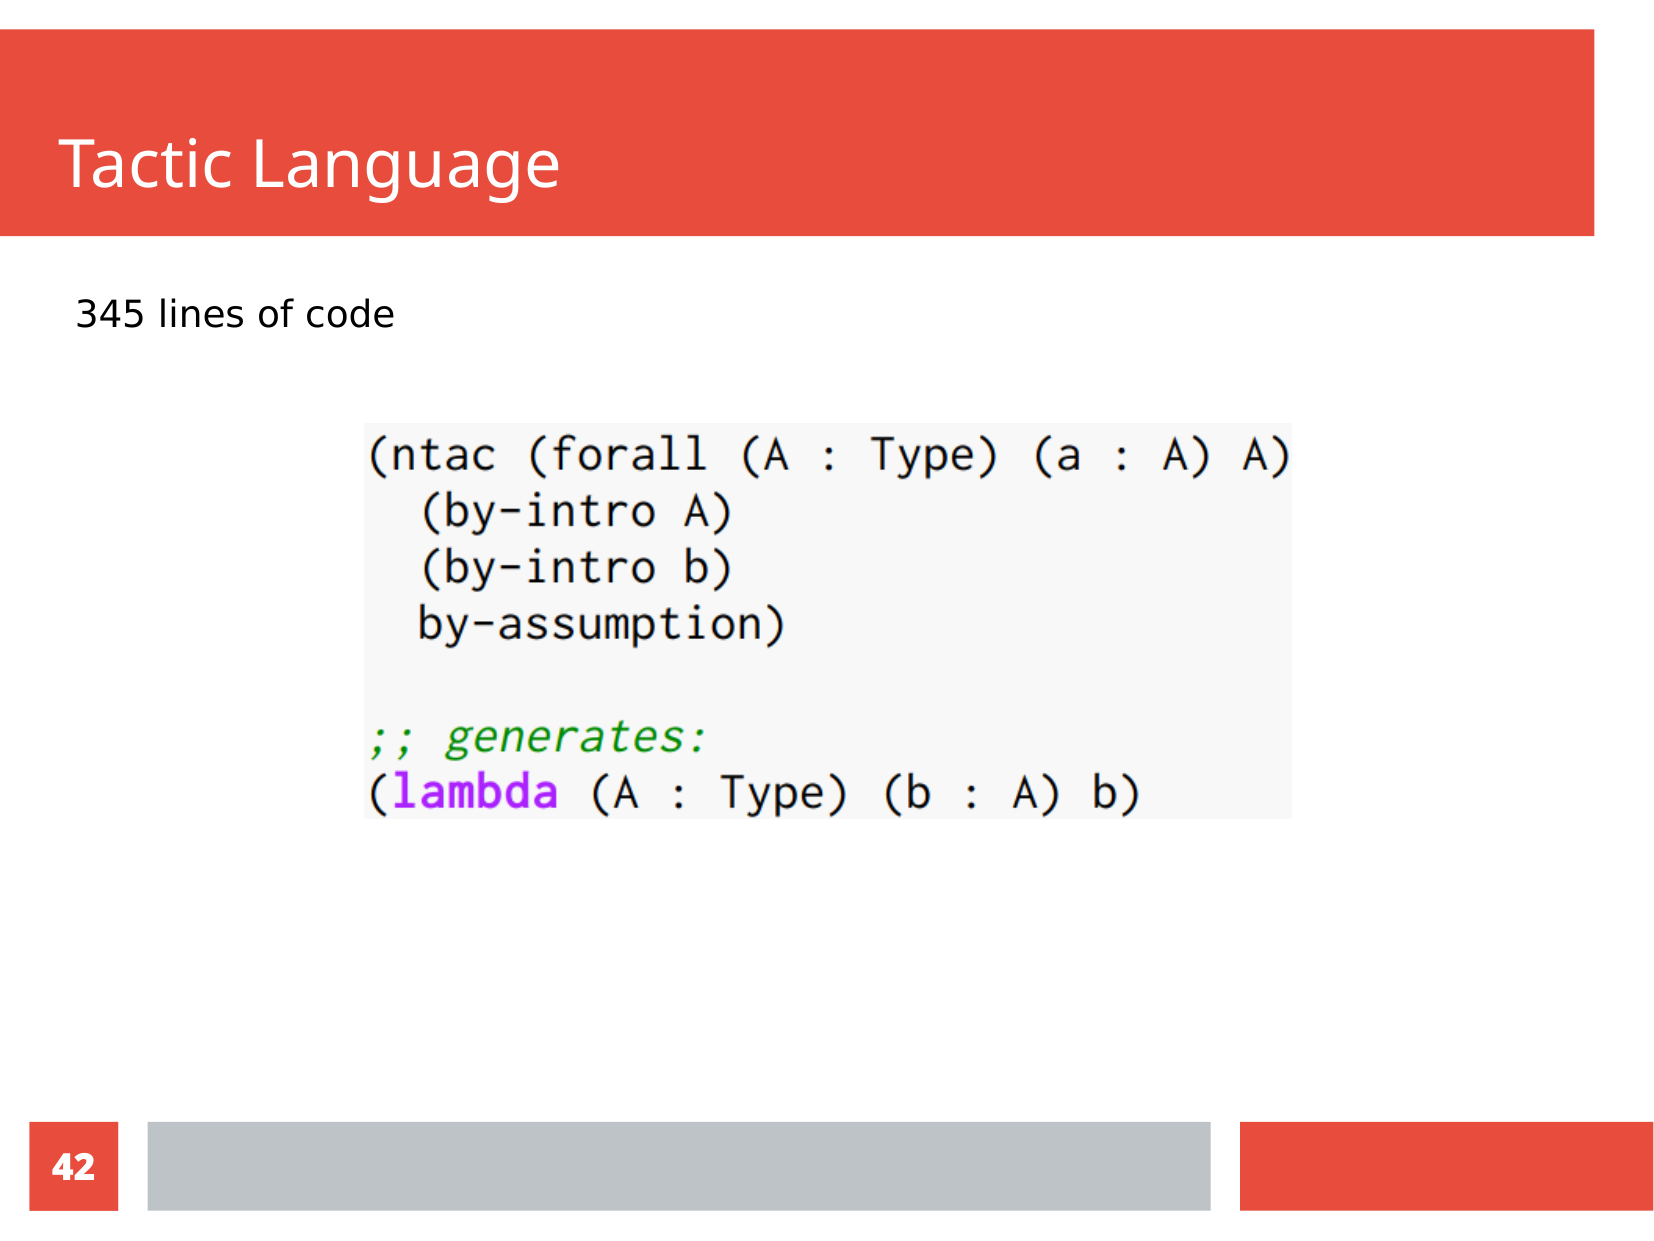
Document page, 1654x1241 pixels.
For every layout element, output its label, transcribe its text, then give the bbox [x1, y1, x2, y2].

text_box 345 lines of code [60, 285, 556, 344]
picture [364, 423, 1292, 819]
title Tactic Language [59, 59, 1595, 207]
